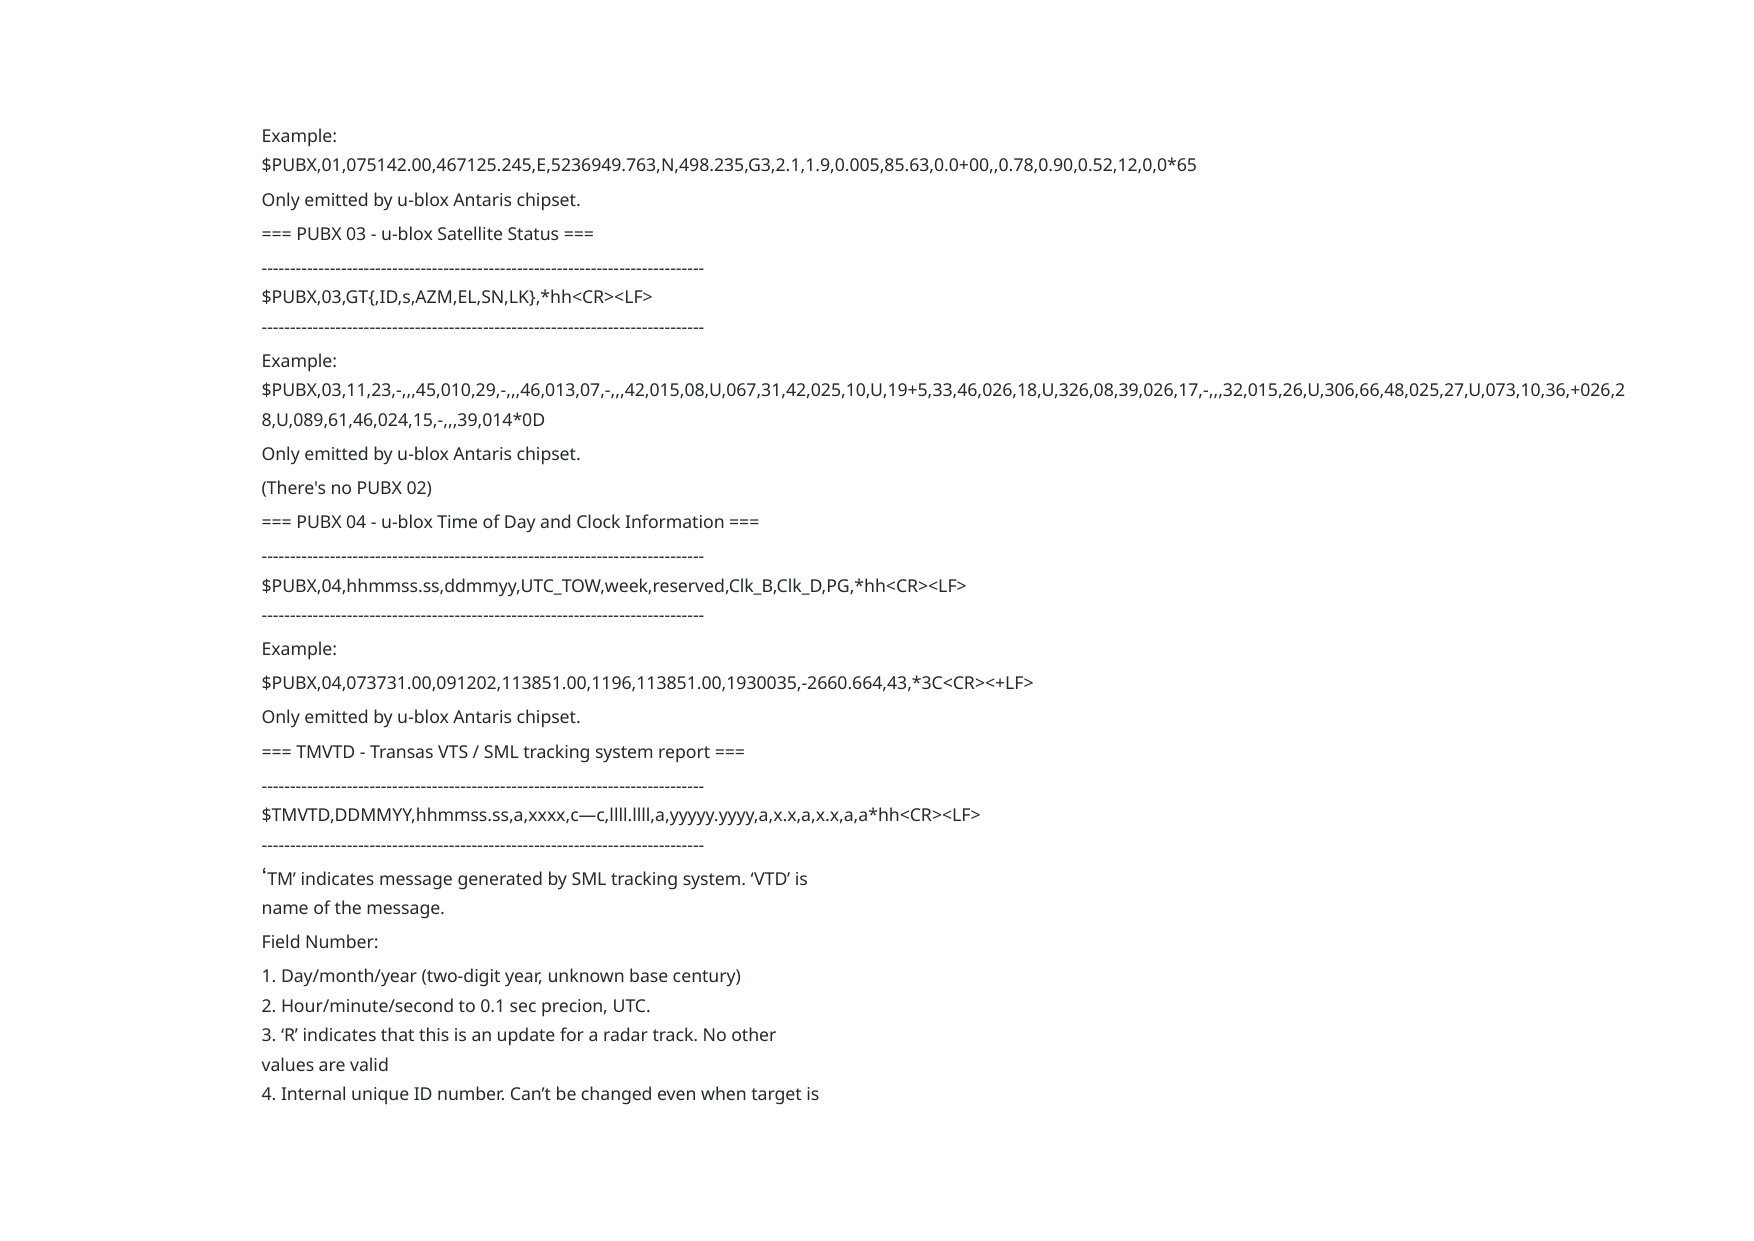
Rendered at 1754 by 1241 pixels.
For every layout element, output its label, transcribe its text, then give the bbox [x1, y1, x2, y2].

table_cell [118, 211, 261, 216]
table_cell Only emitted by u-blox Antaris chipset. [261, 700, 1636, 729]
table_cell Field Number: [261, 924, 1636, 954]
table_cell [118, 470, 261, 499]
table_cell [261, 695, 1636, 699]
table_cell [118, 436, 261, 465]
table_cell [118, 734, 261, 763]
table_cell [118, 988, 261, 1017]
table_cell [118, 177, 261, 182]
table_cell [118, 729, 261, 734]
table_cell [118, 700, 261, 729]
table_cell ------------------------------------------------------------------------------ [261, 309, 1636, 338]
table_cell [261, 920, 1636, 924]
table_cell $PUBX,03,GT{,ID,s,AZM,EL,SN,LK},*hh<CR><LF> [261, 279, 1636, 309]
table_cell [118, 465, 261, 470]
table_cell [118, 890, 261, 919]
table_cell Only emitted by u-blox Antaris chipset. [261, 436, 1636, 465]
table_cell === PUBX 03 - u-blox Satellite Status === [261, 216, 1636, 245]
table_cell [118, 665, 261, 695]
table_cell [118, 534, 261, 538]
table_cell [118, 538, 261, 568]
table_cell [118, 372, 261, 431]
table_cell [118, 1017, 261, 1047]
table_cell ------------------------------------------------------------------------------ [261, 597, 1636, 626]
table_cell 3. ‘R’ indicates that this is an update for a radar track. No other [261, 1017, 1636, 1047]
table_cell [118, 148, 261, 177]
table_cell [261, 729, 1636, 734]
table_cell 1. Day/month/year (two-digit year, unknown base century) [261, 959, 1636, 988]
table_cell [261, 763, 1636, 768]
table_cell [118, 924, 261, 954]
table_cell ------------------------------------------------------------------------------ [261, 250, 1636, 279]
table_cell [118, 797, 261, 827]
table_cell [261, 661, 1636, 665]
table_cell [118, 118, 261, 147]
table_cell [118, 959, 261, 988]
table_cell [118, 250, 261, 279]
table_cell [118, 245, 261, 250]
table_cell [118, 695, 261, 699]
table_cell (There's no PUBX 02) [261, 470, 1636, 499]
table_cell ‘TM’ indicates message generated by SML tracking system. ‘VTD’ is [261, 861, 1636, 890]
table_cell ------------------------------------------------------------------------------ [261, 538, 1636, 568]
table_cell [118, 861, 261, 890]
table_cell [118, 499, 261, 504]
table_cell [118, 343, 261, 372]
table_cell [261, 534, 1636, 538]
table_cell $PUBX,01,075142.00,467125.245,E,5236949.763,N,498.235,G3,2.1,1.9,0.005,85.63,0.0+00,,0.78,0.90,0.52,12,0,0*65 [261, 148, 1636, 177]
table_cell [118, 216, 261, 245]
table_cell [118, 856, 261, 861]
table_cell [118, 827, 261, 856]
table_cell [261, 856, 1636, 861]
table_cell [118, 626, 261, 631]
table_cell name of the message. [261, 890, 1636, 919]
table_cell [118, 763, 261, 768]
table_cell [261, 245, 1636, 250]
table_cell Example: [261, 118, 1636, 147]
table_cell [118, 568, 261, 597]
table_cell [118, 597, 261, 626]
table_cell === PUBX 04 - u-blox Time of Day and Clock Information === [261, 504, 1636, 533]
table_cell [118, 1076, 261, 1105]
table_cell [261, 177, 1636, 182]
table_cell === TMVTD - Transas VTS / SML tracking system report === [261, 734, 1636, 763]
table_cell Only emitted by u-blox Antaris chipset. [261, 182, 1636, 211]
table_cell $TMVTD,DDMMYY,hhmmss.ss,a,xxxx,c—c,llll.llll,a,yyyyy.yyyy,a,x.x,a,x.x,a,a*hh<CR><LF> [261, 797, 1636, 827]
table_cell [261, 465, 1636, 470]
table_cell [118, 1047, 261, 1076]
table_cell $PUBX,04,hhmmss.ss,ddmmyy,UTC_TOW,week,reserved,Clk_B,Clk_D,PG,*hh<CR><LF> [261, 568, 1636, 597]
table_cell $PUBX,03,11,23,-,,,45,010,29,-,,,46,013,07,-,,,42,015,08,U,067,31,42,025,10,U,19+5,33,46,026,18,U,326,08,39,026,17,-,,,32,015,26,U,306,66,48,025,27,U,073,10,36,+026,28,U,089,61,46,024,15,-,,,39,014*0D [261, 372, 1636, 431]
table_cell [118, 279, 261, 309]
table_cell [118, 182, 261, 211]
table_cell ------------------------------------------------------------------------------ [261, 827, 1636, 856]
table_cell [118, 768, 261, 797]
table_cell [261, 431, 1636, 436]
table_cell [261, 626, 1636, 631]
table_cell [261, 338, 1636, 343]
table_cell [261, 499, 1636, 504]
table_cell Example: [261, 631, 1636, 661]
table_cell [118, 631, 261, 661]
table_cell [261, 954, 1636, 958]
table_cell [118, 661, 261, 665]
table_cell 4. Internal unique ID number. Can’t be changed even when target is [261, 1076, 1636, 1105]
table_cell [118, 920, 261, 924]
table_cell [118, 504, 261, 533]
table_cell [118, 431, 261, 436]
table_cell 2. Hour/minute/second to 0.1 sec precion, UTC. [261, 988, 1636, 1017]
table_cell [118, 338, 261, 343]
table_cell [118, 309, 261, 338]
table_cell ------------------------------------------------------------------------------ [261, 768, 1636, 797]
table_cell [261, 211, 1636, 216]
table_cell values are valid [261, 1047, 1636, 1076]
table_cell [118, 954, 261, 958]
table_cell $PUBX,04,073731.00,091202,113851.00,1196,113851.00,1930035,-2660.664,43,*3C<CR><+LF> [261, 665, 1636, 695]
table_cell Example: [261, 343, 1636, 372]
